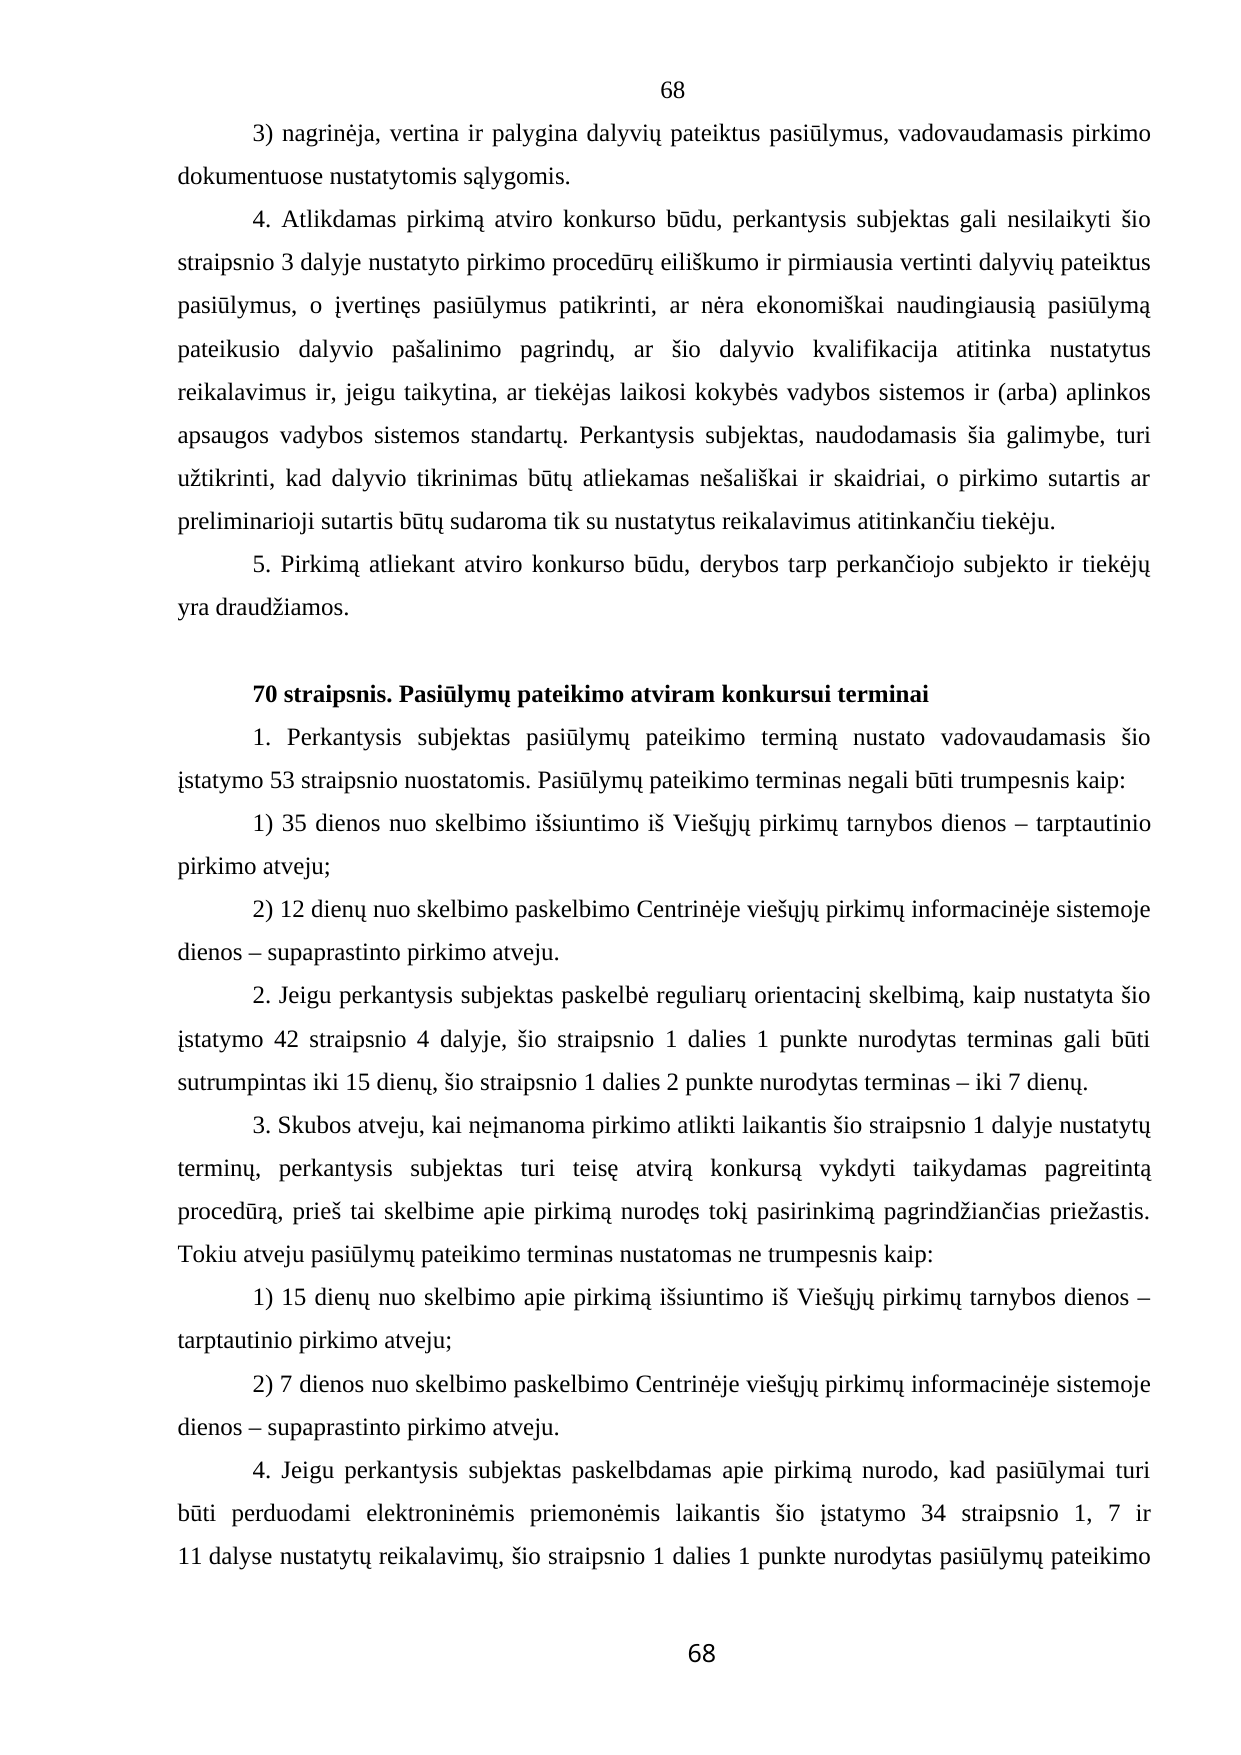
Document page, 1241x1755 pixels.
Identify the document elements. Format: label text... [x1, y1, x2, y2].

text 1. Perkantysis subjektas pasiūlymų pateikimo terminą nustato vadovaudamasis šio įstatymo 53 straipsnio nuostatomis. Pasiūlymų pateikimo terminas negali būti trumpesnis kaip: [177, 722, 1152, 794]
text 1) 35 dienos nuo skelbimo išsiuntimo iš Viešųjų pirkimų tarnybos dienos – tarptautinio pirkimo atveju; [177, 808, 1152, 880]
text 3) nagrinėja, vertina ir palygina dalyvių pateiktus pasiūlymus, vadovaudamasis pirkimo dokumentuose nustatytomis sąlygomis. [177, 118, 1152, 190]
text 4. Jeigu perkantysis subjektas paskelbdamas apie pirkimą nurodo, kad pasiūlymai turi būti perduodami elektroninėmis priemonėmis laikantis šio įstatymo 34 straipsnio 1, 7 ir 11 dalyse nustatytų reikalavimų, šio straipsnio 1 dalies 1 punkte nurodytas pasiūlymų pateikimo [177, 1455, 1152, 1570]
text 70 straipsnis. Pasiūlymų pateikimo atviram konkursui terminai [177, 679, 1152, 707]
text 4. Atlikdamas pirkimą atviro konkurso būdu, perkantysis subjektas gali nesilaikyti šio straipsnio 3 dalyje nustatyto pirkimo procedūrų eiliškumo ir pirmiausia vertinti dalyvių pateiktus pasiūlymus, o įvertinęs pasiūlymus patikrinti, ar nėra ekonomiškai naudingiausią pasiūlymą pateikusio dalyvio pašalinimo pagrindų, ar šio dalyvio kvalifikacija atitinka nustatytus reikalavimus ir, jeigu taikytina, ar tiekėjas laikosi kokybės vadybos sistemos ir (arba) aplinkos apsaugos vadybos sistemos standartų. Perkantysis subjektas, naudodamasis šia galimybe, turi užtikrinti, kad dalyvio tikrinimas būtų atliekamas nešališkai ir skaidriai, o pirkimo sutartis ar preliminarioji sutartis būtų sudaroma tik su nustatytus reikalavimus atitinkančiu tiekėju. [177, 204, 1152, 535]
text 2) 7 dienos nuo skelbimo paskelbimo Centrinėje viešųjų pirkimų informacinėje sistemoje dienos – supaprastinto pirkimo atveju. [177, 1369, 1152, 1441]
text 2. Jeigu perkantysis subjektas paskelbė reguliarų orientacinį skelbimą, kaip nustatyta šio įstatymo 42 straipsnio 4 dalyje, šio straipsnio 1 dalies 1 punkte nurodytas terminas gali būti sutrumpintas iki 15 dienų, šio straipsnio 1 dalies 2 punkte nurodytas terminas – iki 7 dienų. [177, 981, 1152, 1096]
text 1) 15 dienų nuo skelbimo apie pirkimą išsiuntimo iš Viešųjų pirkimų tarnybos dienos – tarptautinio pirkimo atveju; [177, 1282, 1152, 1354]
text 3. Skubos atveju, kai neįmanoma pirkimo atlikti laikantis šio straipsnio 1 dalyje nustatytų terminų, perkantysis subjektas turi teisę atvirą konkursą vykdyti taikydamas pagreitintą procedūrą, prieš tai skelbime apie pirkimą nurodęs tokį pasirinkimą pagrindžiančias priežastis. Tokiu atveju pasiūlymų pateikimo terminas nustatomas ne trumpesnis kaip: [177, 1110, 1152, 1268]
text 5. Pirkimą atliekant atviro konkurso būdu, derybos tarp perkančiojo subjekto ir tiekėjų yra draudžiamos. [177, 549, 1152, 621]
text 2) 12 dienų nuo skelbimo paskelbimo Centrinėje viešųjų pirkimų informacinėje sistemoje dienos – supaprastinto pirkimo atveju. [177, 894, 1152, 966]
